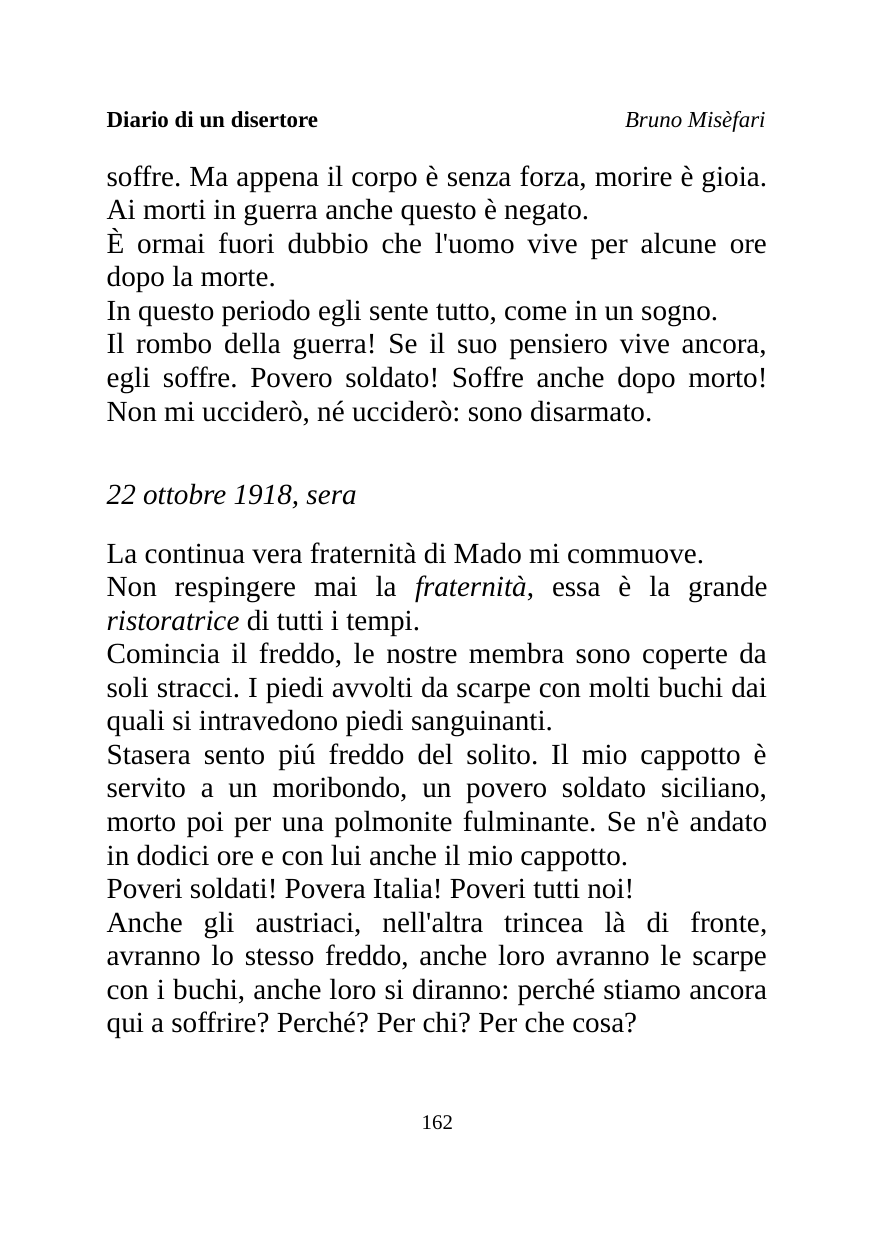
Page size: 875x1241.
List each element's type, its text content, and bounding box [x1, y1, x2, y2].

text Il rombo della guerra! Se il suo pensiero vive ancora, egli soffre. Povero soldato! Soffre anche dopo morto! Non mi ucciderò, né ucciderò: sono disarmato. [106, 327, 768, 427]
text Non respingere mai la fraternità, essa è la grande ristoratrice di tutti i tempi. [106, 569, 768, 636]
text Stasera sento piú freddo del solito. Il mio cappotto è servito a un moribondo, un povero soldato siciliano, morto poi per una polmonite fulminante. Se n'è andato in dodici ore e con lui anche il mio cappotto. [106, 737, 768, 871]
text La continua vera fraternità di Mado mi commuove. [106, 536, 768, 569]
text Poveri soldati! Povera Italia! Poveri tutti noi! [106, 871, 768, 905]
text Anche gli austriaci, nell'altra trincea là di fronte, avranno lo stesso freddo, anche loro avranno le scarpe con i buchi, anche loro si diranno: perché stiamo ancora qui a soffrire? Perché? Per chi? Per che cosa? [106, 905, 768, 1039]
text È ormai fuori dubbio che l'uomo vive per alcune ore dopo la morte. [106, 226, 768, 293]
text Comincia il freddo, le nostre membra sono coperte da soli stracci. I piedi avvolti da scarpe con molti buchi dai quali si intravedono piedi sanguinanti. [106, 636, 768, 737]
text soffre. Ma appena il corpo è senza forza, morire è gioia. Ai morti in guerra anche questo è negato. [106, 159, 768, 226]
text In questo periodo egli sente tutto, come in un sogno. [106, 293, 768, 327]
text 22 ottobre 1918, sera [106, 477, 768, 511]
